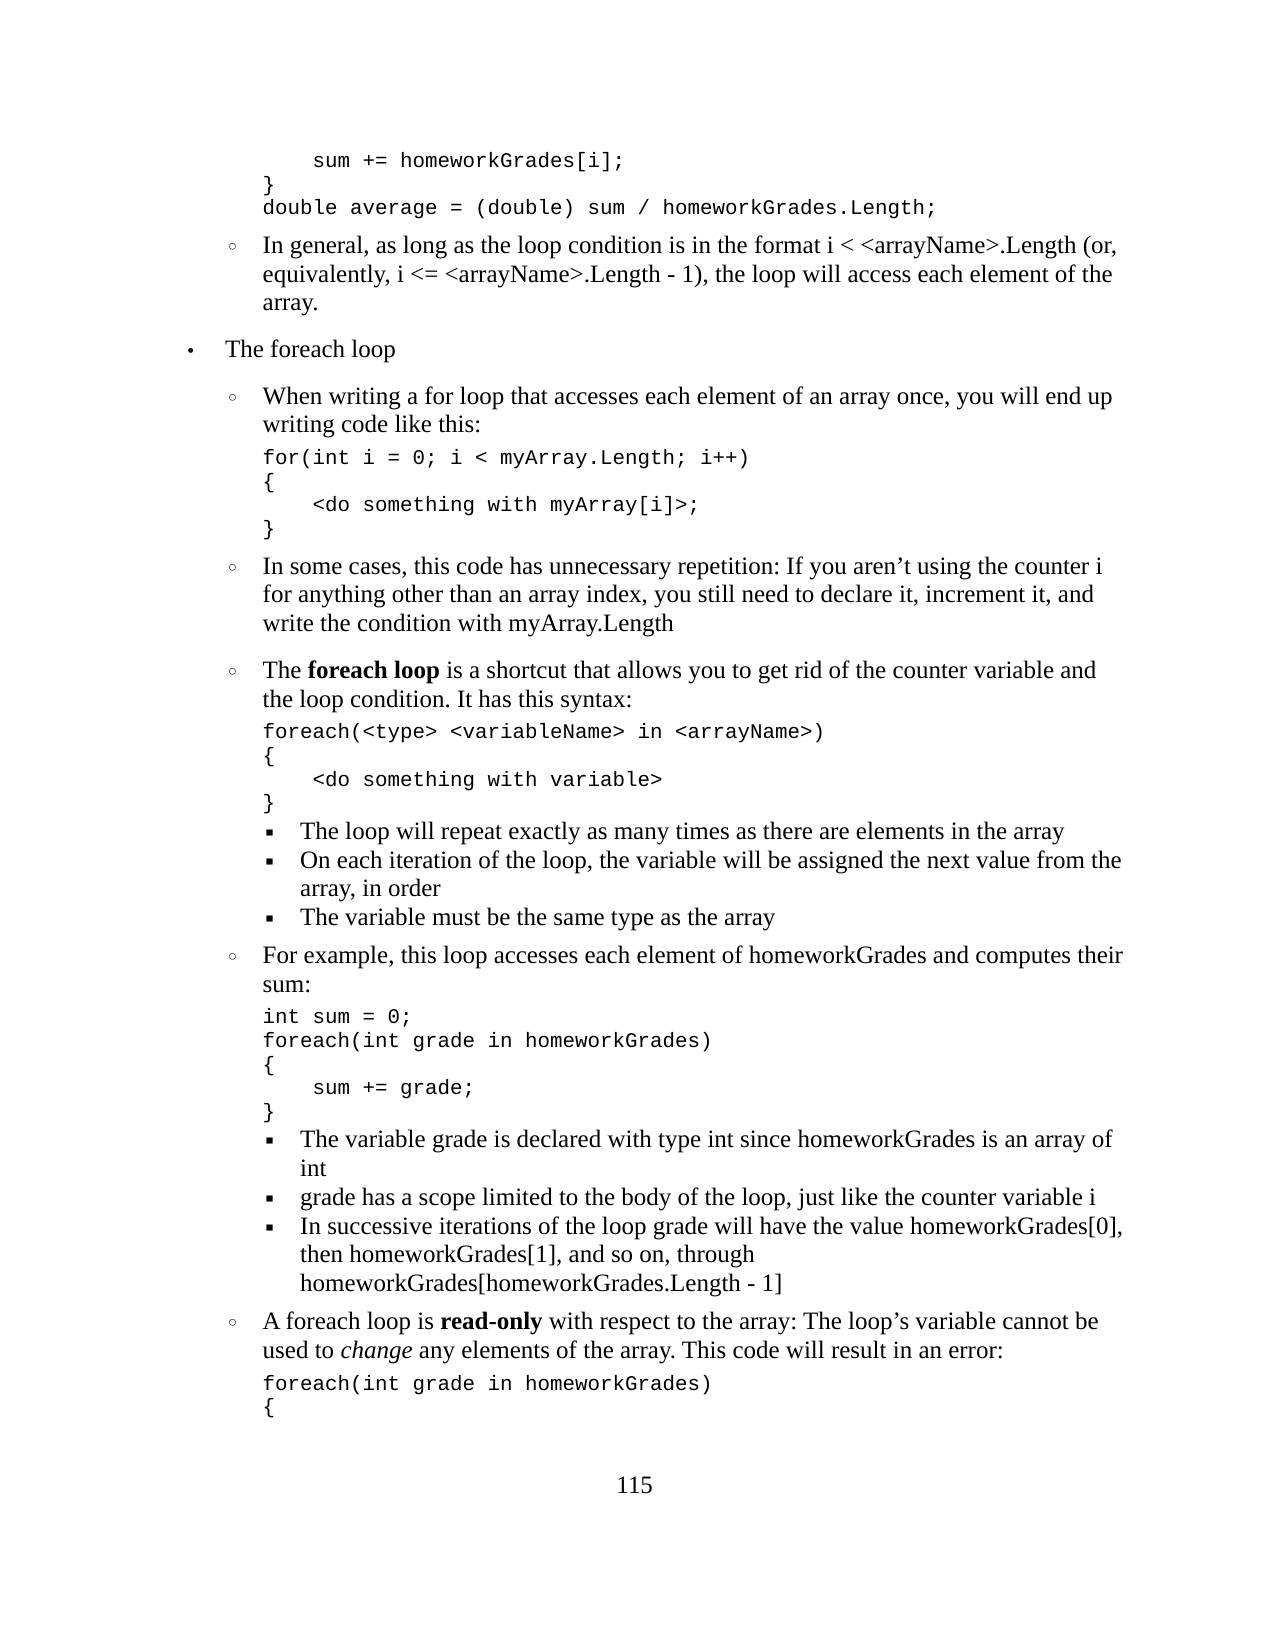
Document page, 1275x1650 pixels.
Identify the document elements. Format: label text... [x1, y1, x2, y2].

list grade has a scope limited to the body of the loop, just like the counter variable i [262, 1182, 1125, 1211]
list <do something with variable> [225, 769, 1125, 792]
list double average = (double) sum / homeworkGrades.Length; [225, 197, 1125, 221]
list In general, as long as the loop condition is in the format i < <arrayName>.Length (or, equivalently, i <= <arrayName>.Length - 1), the loop will access each element of the array. [225, 230, 1125, 316]
list } [225, 518, 1125, 542]
list <do something with myArray[i]>; [225, 494, 1125, 518]
list { [225, 1054, 1125, 1077]
list foreach(int grade in homeworkGrades) [225, 1030, 1125, 1054]
list foreach(<type> <variableName> in <arrayName>) [225, 721, 1125, 745]
list When writing a for loop that accesses each element of an array once, you will end up writing code like this: [225, 381, 1125, 438]
list In some cases, this code has unnecessary repetition: If you aren’t using the counter i for anything other than an array index, you still need to declare it, increment it, and write the condition with myArray.Length [225, 551, 1125, 637]
list sum += homeworkGrades[i]; [225, 150, 1125, 174]
list { [225, 1396, 1125, 1420]
list for(int i = 0; i < myArray.Length; i++) [225, 447, 1125, 471]
list The loop will repeat exactly as many times as there are elements in the array [262, 816, 1125, 845]
list In successive iterations of the loop grade will have the value homeworkGrades[0], then homeworkGrades[1], and so on, through homeworkGrades[homeworkGrades.Length - 1] [262, 1211, 1125, 1297]
list For example, this loop accesses each element of homeworkGrades and computes their sum: [225, 940, 1125, 997]
list The variable grade is declared with type int since homeworkGrades is an array of int [262, 1124, 1125, 1182]
list On each iteration of the loop, the variable will be assigned the next value from the array, in order [262, 845, 1125, 902]
list } [225, 1101, 1125, 1124]
list foreach(int grade in homeworkGrades) [225, 1372, 1125, 1396]
list } [225, 792, 1125, 816]
list { [225, 471, 1125, 494]
list A foreach loop is read-only with respect to the array: The loop’s variable cannot be used to change any elements of the array. This code will result in an error: [225, 1306, 1125, 1363]
list { [225, 745, 1125, 769]
list The foreach loop [187, 334, 1125, 363]
list } [225, 174, 1125, 197]
list sum += grade; [225, 1077, 1125, 1101]
list The variable must be the same type as the array [262, 902, 1125, 931]
list int sum = 0; [225, 1006, 1125, 1030]
list The foreach loop is a shortcut that allows you to get rid of the counter variable and the loop condition. It has this syntax: [225, 655, 1125, 712]
